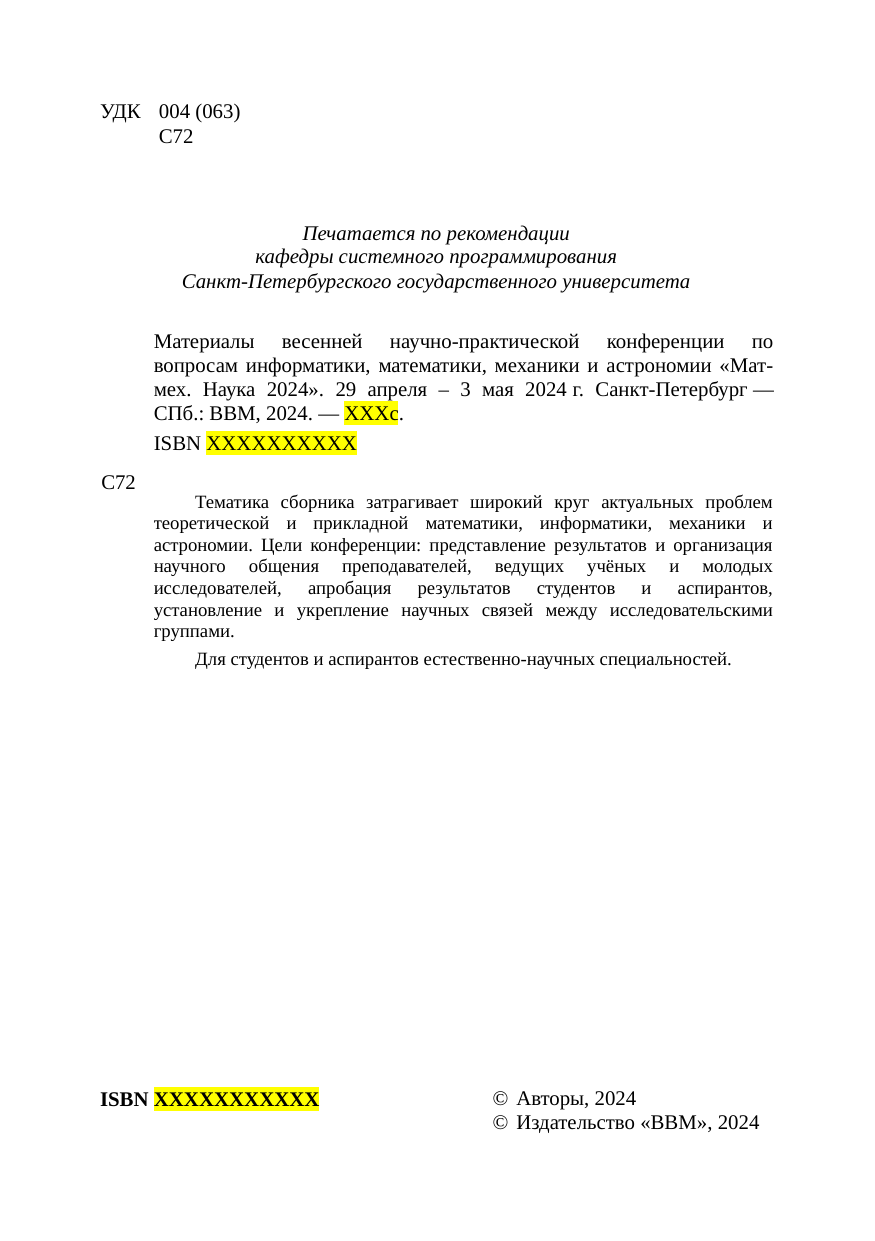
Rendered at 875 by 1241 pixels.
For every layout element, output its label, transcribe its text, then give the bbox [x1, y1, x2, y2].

text С72 [101, 470, 152, 494]
text УДК 004 (063) С72 [100, 99, 258, 148]
text Материалы весенней научно-практической конференции по вопросам информатики, математики, механики и астрономии «Мат-мех. Наука 2024». 29 апреля – 3 мая 2024 г. Санкт-Петербург — СПб.: ВВМ, 2024. — XXXс. [153, 328, 774, 425]
text Тематика сборника затрагивает широкий круг актуальных проблем теоретической и прикладной математики, информатики, механики и астрономии. Цели конференции: представление результатов и организация научного общения преподавателей, ведущих учёных и молодых исследователей, апробация результатов студентов и аспирантов, установление и укрепление научных связей между исследовательскими группами. [153, 491, 774, 642]
text ISBN XXXXXXXXXX [153, 431, 774, 455]
text ISBN XXXXXXXXXXX [100, 1039, 387, 1111]
text Для студентов и аспирантов естественно-научных специальностей. [153, 648, 774, 669]
text © Авторы, 2024 © Издательство «ВВМ», 2024 [492, 1086, 774, 1134]
text Печатается по рекомендации кафедры системного программирования Санкт-Петербургского государственного университета [159, 220, 714, 293]
